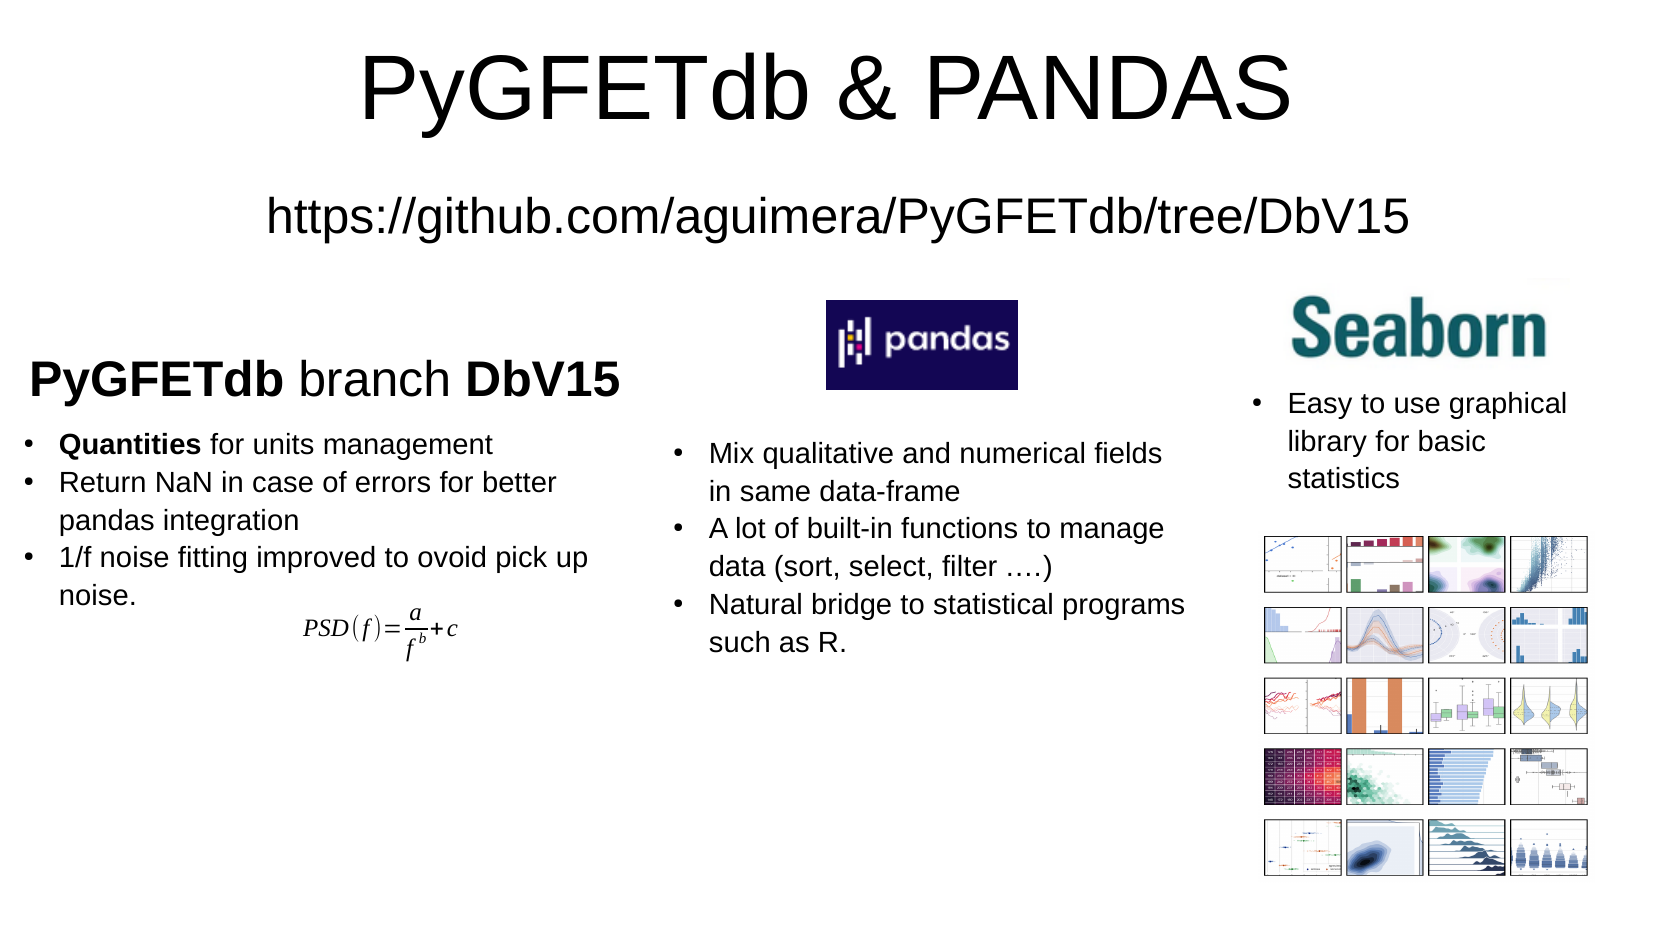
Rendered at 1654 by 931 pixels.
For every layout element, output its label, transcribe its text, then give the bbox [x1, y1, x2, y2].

picture [1258, 551, 1595, 883]
picture [1275, 278, 1570, 371]
text_box Easy to use graphical library for basic statistics [1251, 382, 1595, 551]
picture [826, 300, 1018, 390]
text_box Mix qualitative and numerical fields in same data-frame A lot of built-in functions to manage data (sort, select, filter .…) Natural bridge to statistical programs such as R. [673, 425, 1193, 721]
chart [295, 598, 465, 662]
subtitle https://github.com/aguimera/PyGFETdb/tree/DbV15 [82, 153, 1595, 279]
text_box PyGFETdb branch DbV15 Quantities for units management Return NaN in case of errors for better pandas integration 1/f noise fitting improved to ovoid pick up noise. [23, 342, 626, 668]
title PyGFETdb & PANDAS [82, 10, 1571, 153]
